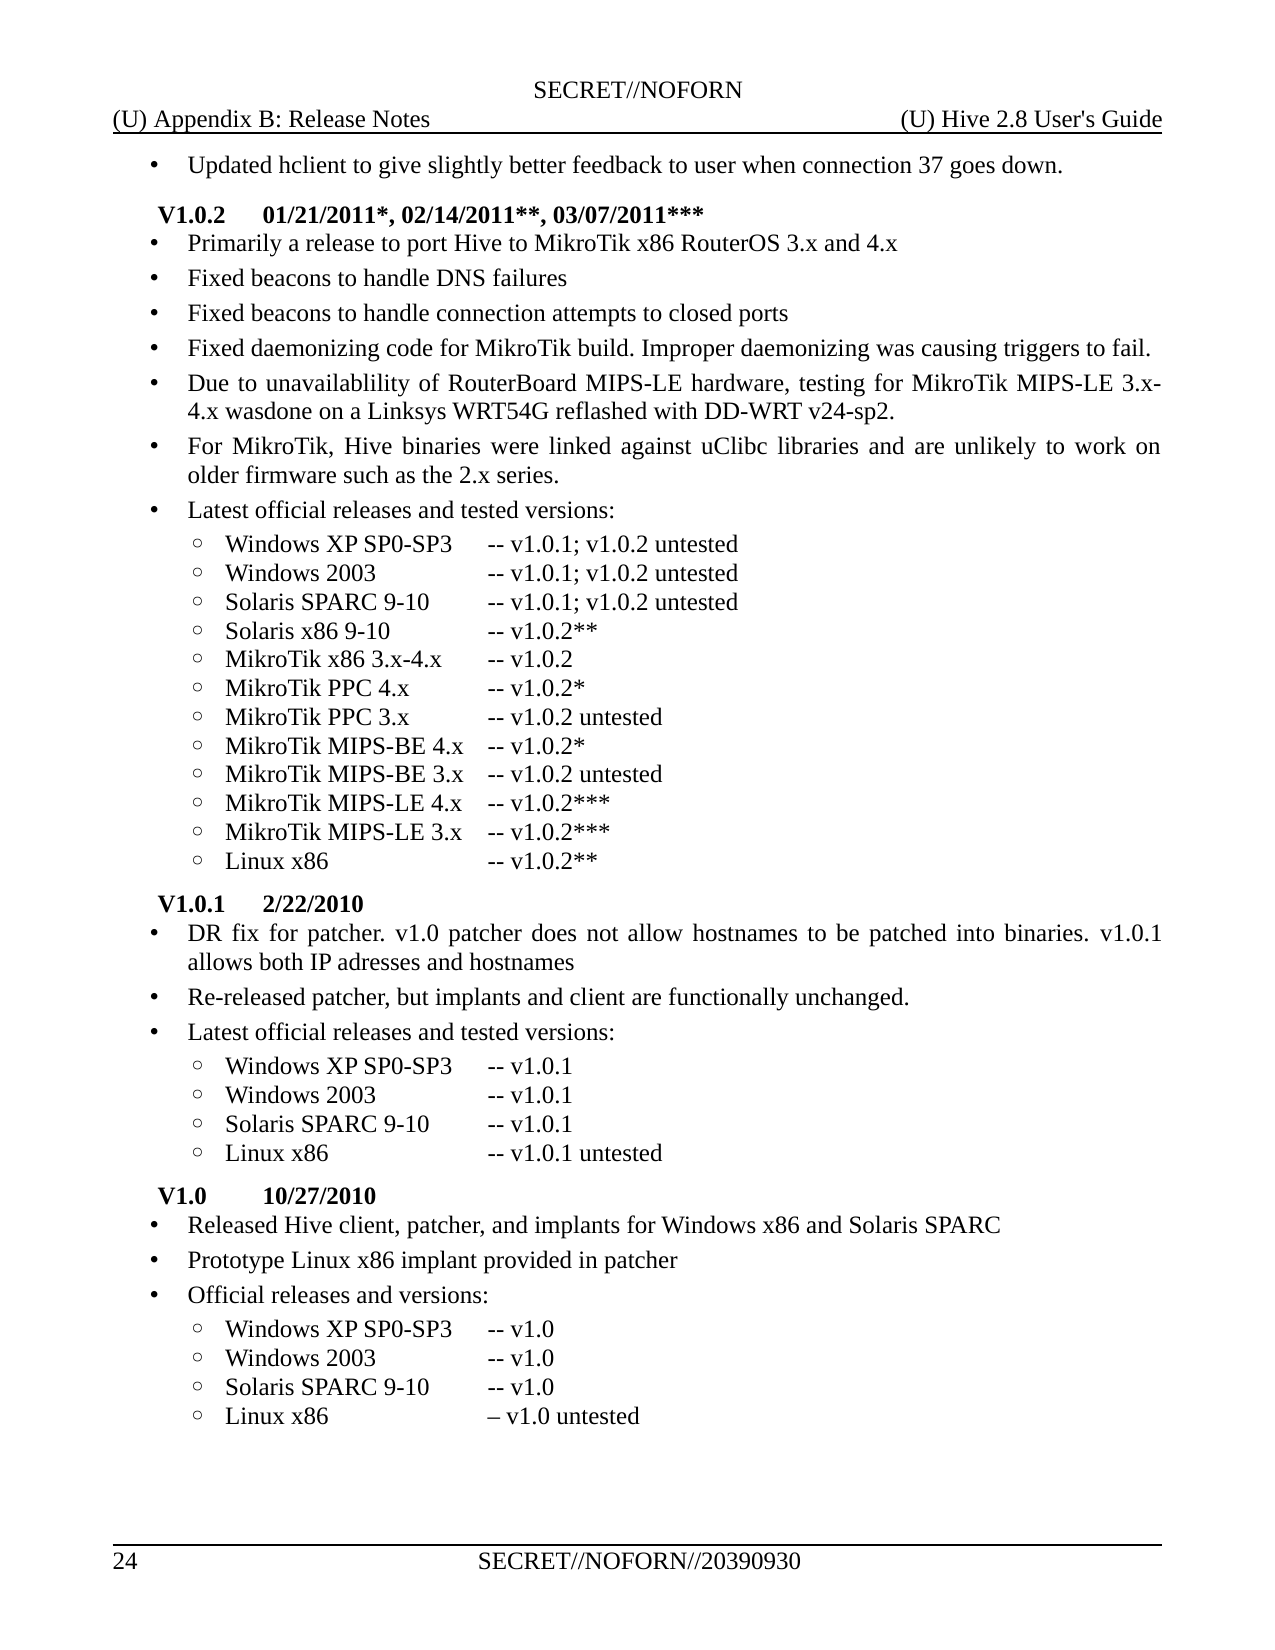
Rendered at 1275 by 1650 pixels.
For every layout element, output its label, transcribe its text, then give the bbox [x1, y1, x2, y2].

list Fixed daemonizing code for MikroTik build. Improper daemonizing was causing triggers to fail. [150, 333, 1162, 362]
list Windows XP SP0-SP3 -- v1.0.1 [187, 1051, 1162, 1080]
list DR fix for patcher. v1.0 patcher does not allow hostnames to be patched into binaries. v1.0.1 allows both IP adresses and hostnames [150, 918, 1162, 976]
subtitle V1.0.1 2/22/2010 [157, 889, 1162, 918]
list MikroTik MIPS-BE 4.x -- v1.0.2* [187, 731, 1162, 759]
list Windows 2003 -- v1.0.1 [187, 1080, 1162, 1109]
list Linux x86 -- v1.0.1 untested [187, 1138, 1162, 1166]
subtitle V1.0.2 01/21/2011*, 02/14/2011**, 03/07/2011*** [157, 200, 1162, 228]
list MikroTik MIPS-LE 3.x -- v1.0.2*** [187, 817, 1162, 846]
list Windows 2003 -- v1.0.1; v1.0.2 untested [187, 558, 1162, 587]
list Updated hclient to give slightly better feedback to user when connection 37 goes down. [150, 150, 1162, 179]
list MikroTik PPC 4.x -- v1.0.2* [187, 673, 1162, 702]
list Re-released patcher, but implants and client are functionally unchanged. [150, 982, 1162, 1011]
list For MikroTik, Hive binaries were linked against uClibc libraries and are unlikely to work on older firmware such as the 2.x series. [150, 431, 1162, 489]
list Windows XP SP0-SP3 -- v1.0 [187, 1314, 1162, 1343]
list Fixed beacons to handle DNS failures [150, 263, 1162, 292]
list Primarily a release to port Hive to MikroTik x86 RouterOS 3.x and 4.x [150, 228, 1162, 257]
list Solaris SPARC 9-10 -- v1.0 [187, 1372, 1162, 1401]
list Windows XP SP0-SP3 -- v1.0.1; v1.0.2 untested [187, 529, 1162, 558]
list Latest official releases and tested versions: [150, 1017, 1162, 1045]
list Solaris x86 9-10 -- v1.0.2** [187, 616, 1162, 644]
list MikroTik MIPS-BE 3.x -- v1.0.2 untested [187, 759, 1162, 788]
list Official releases and versions: [150, 1280, 1162, 1308]
list Fixed beacons to handle connection attempts to closed ports [150, 298, 1162, 327]
list Linux x86 -- v1.0.2** [187, 846, 1162, 874]
list Released Hive client, patcher, and implants for Windows x86 and Solaris SPARC [150, 1210, 1162, 1239]
list Latest official releases and tested versions: [150, 495, 1162, 523]
list Linux x86 – v1.0 untested [187, 1401, 1162, 1429]
list MikroTik x86 3.x-4.x -- v1.0.2 [187, 644, 1162, 673]
list Prototype Linux x86 implant provided in patcher [150, 1245, 1162, 1274]
list Solaris SPARC 9-10 -- v1.0.1; v1.0.2 untested [187, 587, 1162, 616]
list Due to unavailablility of RouterBoard MIPS-LE hardware, testing for MikroTik MIPS-LE 3.x-4.x wasdone on a Linksys WRT54G reflashed with DD-WRT v24-sp2. [150, 368, 1162, 425]
list MikroTik PPC 3.x -- v1.0.2 untested [187, 702, 1162, 731]
list Solaris SPARC 9-10 -- v1.0.1 [187, 1109, 1162, 1138]
subtitle V1.0 10/27/2010 [157, 1181, 1162, 1210]
list Windows 2003 -- v1.0 [187, 1343, 1162, 1372]
list MikroTik MIPS-LE 4.x -- v1.0.2*** [187, 788, 1162, 817]
